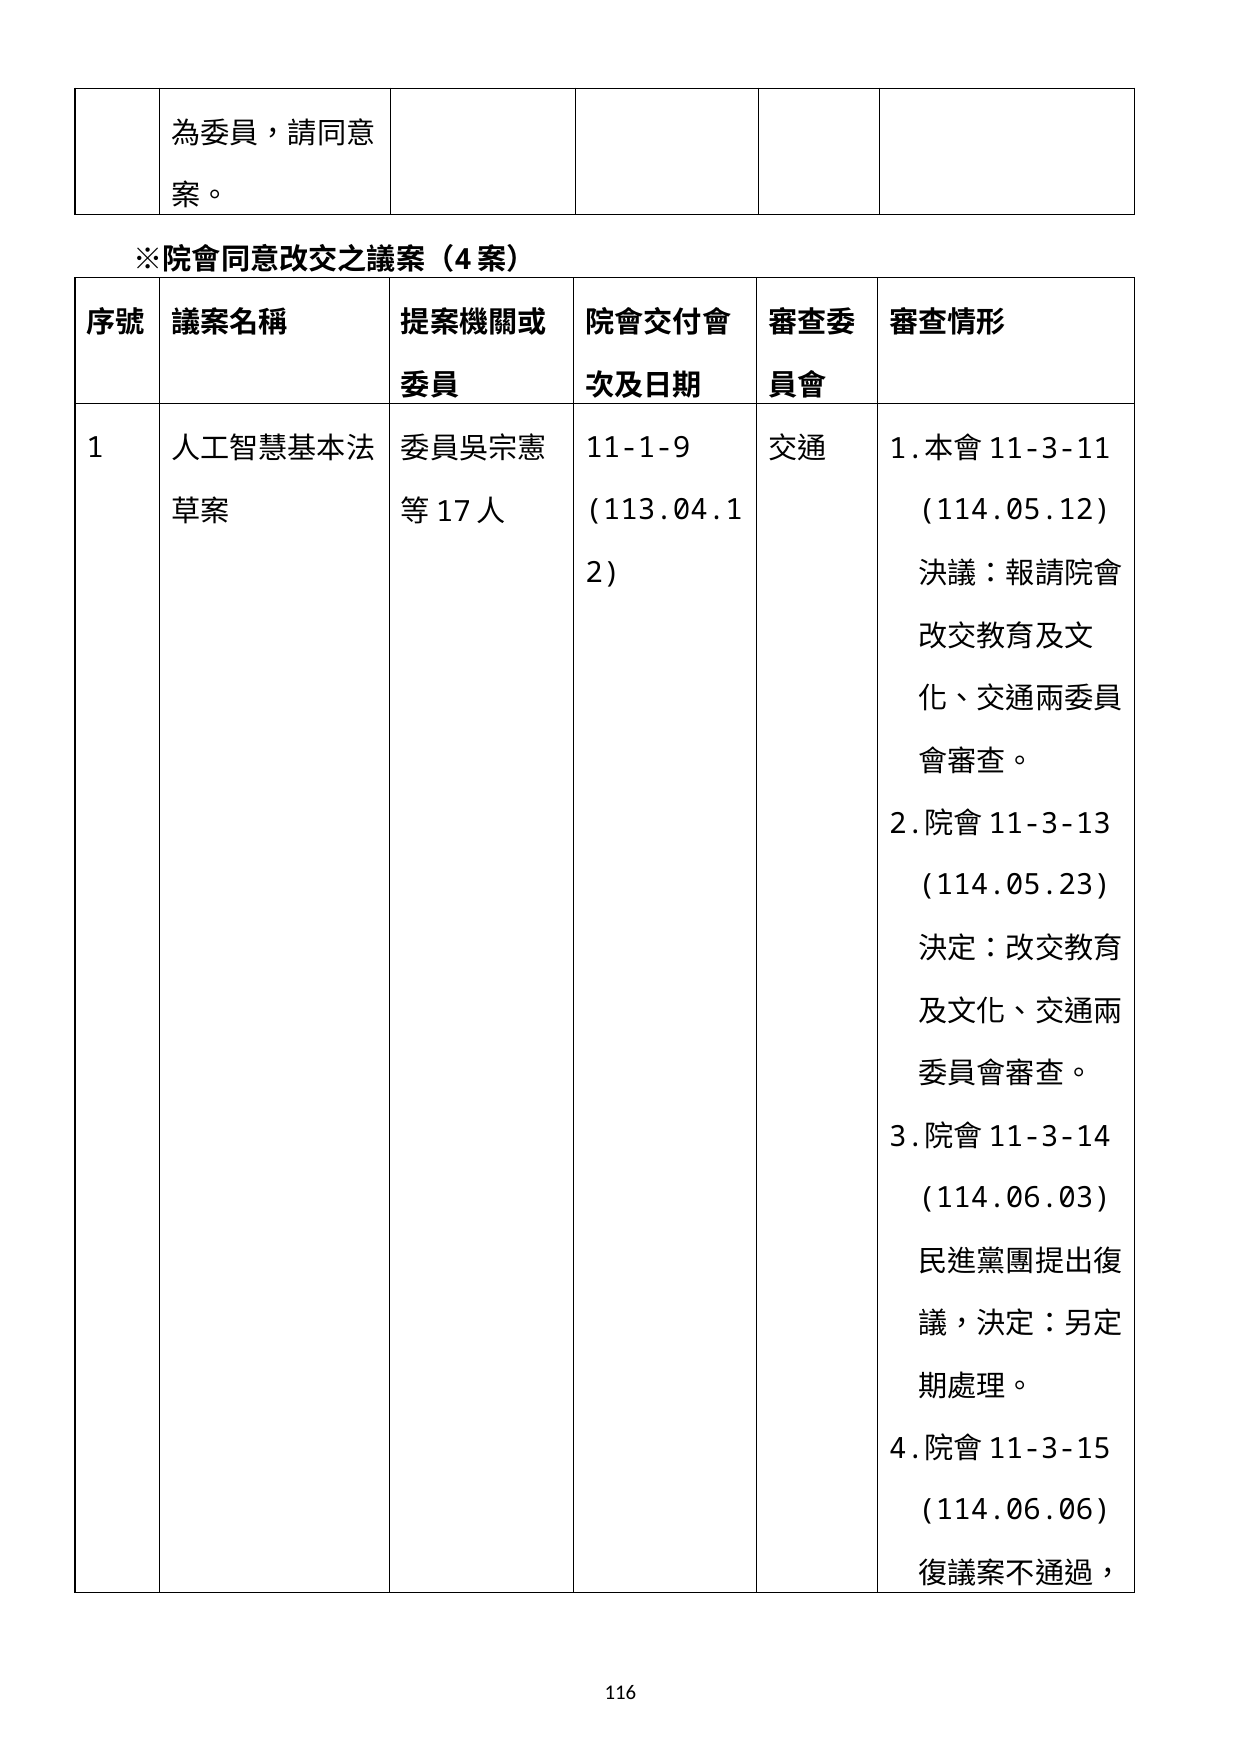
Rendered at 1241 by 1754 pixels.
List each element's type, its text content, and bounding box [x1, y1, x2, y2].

table_header 審查情形 [878, 278, 1134, 403]
table_cell 交通 [757, 404, 877, 1592]
table_cell [391, 89, 575, 214]
table_header 審查委員會 [757, 278, 877, 403]
table_cell 11-1-9 (113.04.12) [574, 404, 756, 1592]
table_cell [759, 89, 879, 214]
table_cell [880, 89, 1134, 214]
table_cell 人工智慧基本法草案 [160, 404, 389, 1592]
table_cell [76, 89, 159, 214]
table_cell 為委員，請同意案。 [160, 89, 390, 214]
table_header 提案機關或委員 [390, 278, 573, 403]
table_header 序號 [76, 278, 159, 403]
table_header 議案名稱 [160, 278, 389, 403]
subtitle ※院會同意改交之議案（4案） [75, 215, 1165, 277]
table_header 院會交付會次及日期 [574, 278, 756, 403]
table_cell [576, 89, 758, 214]
table_cell 委員吳宗憲等17人 [390, 404, 573, 1592]
table_cell 1 [76, 404, 159, 1592]
table_cell 1.本會11-3-11 (114.05.12)決議：報請院會改交教育及文化、交通兩委員會審查。 2.院會11-3-13 (114.05.23)決定：改交教育及文化、交通兩委員會審查。 3.院會11-3-14 (114.06.03)民進黨團提出復議，決定：另定期處理。 4.院會11-3-15 (114.06.06)復議案不通過， [878, 404, 1134, 1592]
